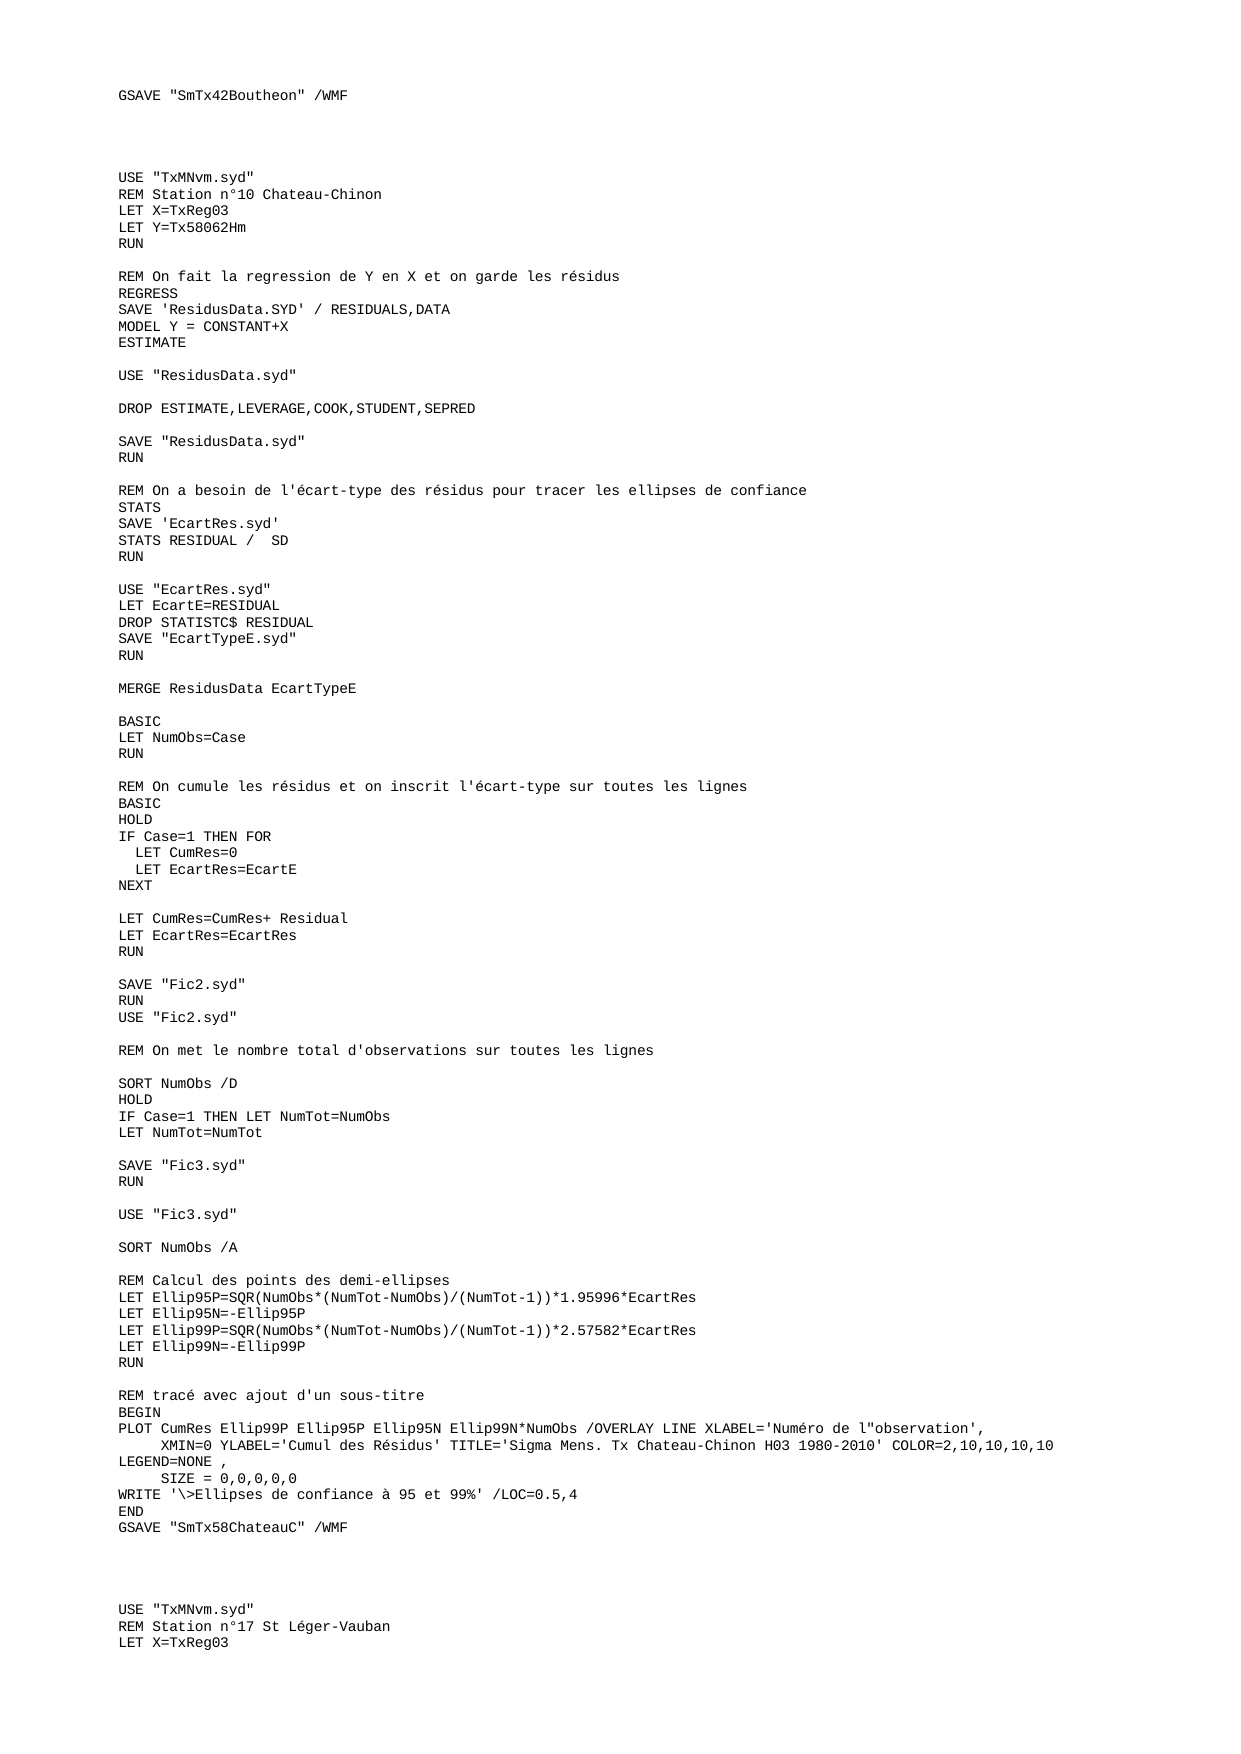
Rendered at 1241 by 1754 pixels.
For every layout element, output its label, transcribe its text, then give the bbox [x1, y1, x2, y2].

text SORT NumObs /A [118, 1241, 1122, 1257]
text SORT NumObs /D [118, 1076, 1122, 1092]
text LET Ellip99N=-Ellip99P [118, 1339, 1122, 1356]
text DROP STATISTC$ RESIDUAL [118, 615, 1122, 632]
text BASIC [118, 796, 1122, 813]
text HOLD [118, 1092, 1122, 1109]
text LET Y=Tx58062Hm [118, 220, 1122, 237]
text REM On a besoin de l'écart-type des résidus pour tracer les ellipses de confiance [118, 483, 1122, 500]
text LET EcartRes=EcartE [118, 862, 1122, 878]
text SAVE "ResidusData.syd" [118, 434, 1122, 451]
text STATS [118, 500, 1122, 516]
text LET NumTot=NumTot [118, 1125, 1122, 1142]
text REM On fait la regression de Y en X et on garde les résidus [118, 269, 1122, 286]
text BASIC [118, 714, 1122, 730]
text REM Station n°10 Chateau-Chinon [118, 187, 1122, 204]
text ESTIMATE [118, 335, 1122, 352]
text USE "TxMNvm.syd" [118, 1603, 1122, 1619]
text RUN [118, 451, 1122, 467]
text MODEL Y = CONSTANT+X [118, 319, 1122, 335]
text RUN [118, 994, 1122, 1010]
text RUN [118, 1175, 1122, 1191]
text SIZE = 0,0,0,0,0 [118, 1471, 1122, 1487]
text IF Case=1 THEN FOR [118, 829, 1122, 846]
text REM On met le nombre total d'observations sur toutes les lignes [118, 1043, 1122, 1059]
text DROP ESTIMATE,LEVERAGE,COOK,STUDENT,SEPRED [118, 401, 1122, 418]
text GSAVE "SmTx42Boutheon" /WMF [118, 88, 1122, 105]
text SAVE "Fic2.syd" [118, 977, 1122, 994]
text WRITE '\>Ellipses de confiance à 95 et 99%' /LOC=0.5,4 [118, 1487, 1122, 1504]
text RUN [118, 1356, 1122, 1372]
text USE "Fic3.syd" [118, 1208, 1122, 1224]
text LET Ellip99P=SQR(NumObs*(NumTot-NumObs)/(NumTot-1))*2.57582*EcartRes [118, 1323, 1122, 1339]
text REM tracé avec ajout d'un sous-titre [118, 1389, 1122, 1405]
text LET NumObs=Case [118, 730, 1122, 747]
text LET Ellip95P=SQR(NumObs*(NumTot-NumObs)/(NumTot-1))*1.95996*EcartRes [118, 1290, 1122, 1306]
text RUN [118, 648, 1122, 664]
text XMIN=0 YLABEL='Cumul des Résidus' TITLE='Sigma Mens. Tx Chateau-Chinon H03 1980-2010' COLOR=2,10,10,10,10 LEGEND=NONE , [118, 1438, 1122, 1471]
text STATS RESIDUAL / SD [118, 533, 1122, 549]
text USE "TxMNvm.syd" [118, 171, 1122, 187]
text PLOT CumRes Ellip99P Ellip95P Ellip95N Ellip99N*NumObs /OVERLAY LINE XLABEL='Numéro de l"observation', [118, 1422, 1122, 1438]
text REM Calcul des points des demi-ellipses [118, 1273, 1122, 1290]
text IF Case=1 THEN LET NumTot=NumObs [118, 1109, 1122, 1125]
text USE "ResidusData.syd" [118, 368, 1122, 385]
text LET X=TxReg03 [118, 1636, 1122, 1652]
text BEGIN [118, 1405, 1122, 1422]
text HOLD [118, 813, 1122, 829]
text LET X=TxReg03 [118, 204, 1122, 220]
text RUN [118, 549, 1122, 566]
text LET CumRes=CumRes+ Residual [118, 911, 1122, 928]
text RUN [118, 747, 1122, 763]
text GSAVE "SmTx58ChateauC" /WMF [118, 1520, 1122, 1537]
text NEXT [118, 878, 1122, 895]
text RUN [118, 237, 1122, 253]
text USE "EcartRes.syd" [118, 582, 1122, 599]
text LET EcartE=RESIDUAL [118, 599, 1122, 615]
text MERGE ResidusData EcartTypeE [118, 681, 1122, 697]
text USE "Fic2.syd" [118, 1010, 1122, 1027]
text LET EcartRes=EcartRes [118, 928, 1122, 944]
text REGRESS [118, 286, 1122, 302]
text SAVE "Fic3.syd" [118, 1158, 1122, 1175]
text SAVE 'ResidusData.SYD' / RESIDUALS,DATA [118, 302, 1122, 319]
text REM Station n°17 St Léger-Vauban [118, 1619, 1122, 1636]
text SAVE 'EcartRes.syd' [118, 516, 1122, 533]
text LET CumRes=0 [118, 846, 1122, 862]
text RUN [118, 944, 1122, 961]
text LET Ellip95N=-Ellip95P [118, 1306, 1122, 1323]
text END [118, 1504, 1122, 1520]
text REM On cumule les résidus et on inscrit l'écart-type sur toutes les lignes [118, 780, 1122, 796]
text SAVE "EcartTypeE.syd" [118, 632, 1122, 648]
